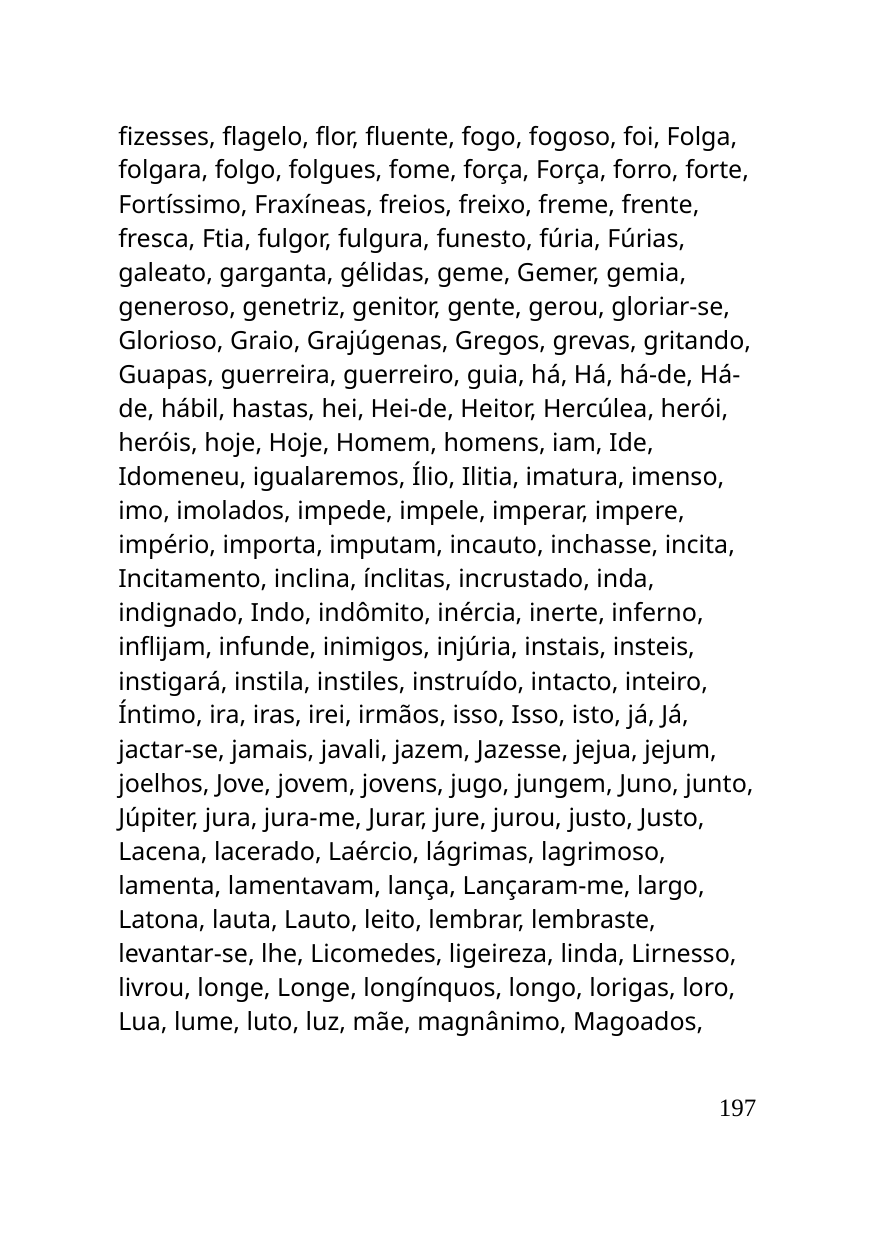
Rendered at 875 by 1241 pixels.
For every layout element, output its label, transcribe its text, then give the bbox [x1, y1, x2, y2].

text fizesses, flagelo, flor, fluente, fogo, fogoso, foi, Folga, folgara, folgo, folgues, fome, força, Força, forro, forte, Fortíssimo, Fraxíneas, freios, freixo, freme, frente, fresca, Ftia, fulgor, fulgura, funesto, fúria, Fúrias, galeato, garganta, gélidas, geme, Gemer, gemia, generoso, genetriz, genitor, gente, gerou, gloriar-se, Glorioso, Graio, Grajúgenas, Gregos, grevas, gritando, Guapas, guerreira, guerreiro, guia, há, Há, há-de, Há-de, hábil, hastas, hei, Hei-de, Heitor, Hercúlea, herói, heróis, hoje, Hoje, Homem, homens, iam, Ide, Idomeneu, igualaremos, Ílio, Ilitia, imatura, imenso, imo, imolados, impede, impele, imperar, impere, império, importa, imputam, incauto, inchasse, incita, Incitamento, inclina, ínclitas, incrustado, inda, indignado, Indo, indômito, inércia, inerte, inferno, inflijam, infunde, inimigos, injúria, instais, insteis, instigará, instila, instiles, instruído, intacto, inteiro, Íntimo, ira, iras, irei, irmãos, isso, Isso, isto, já, Já, jactar-se, jamais, javali, jazem, Jazesse, jejua, jejum, joelhos, Jove, jovem, jovens, jugo, jungem, Juno, junto, Júpiter, jura, jura-me, Jurar, jure, jurou, justo, Justo, Lacena, lacerado, Laércio, lágrimas, lagrimoso, lamenta, lamentavam, lança, Lançaram-me, largo, Latona, lauta, Lauto, leito, lembrar, lembraste, levantar-se, lhe, Licomedes, ligeireza, linda, Lirnesso, livrou, longe, Longe, longínquos, longo, lorigas, loro, Lua, lume, luto, luz, mãe, magnânimo, Magoados, [118, 118, 756, 1038]
